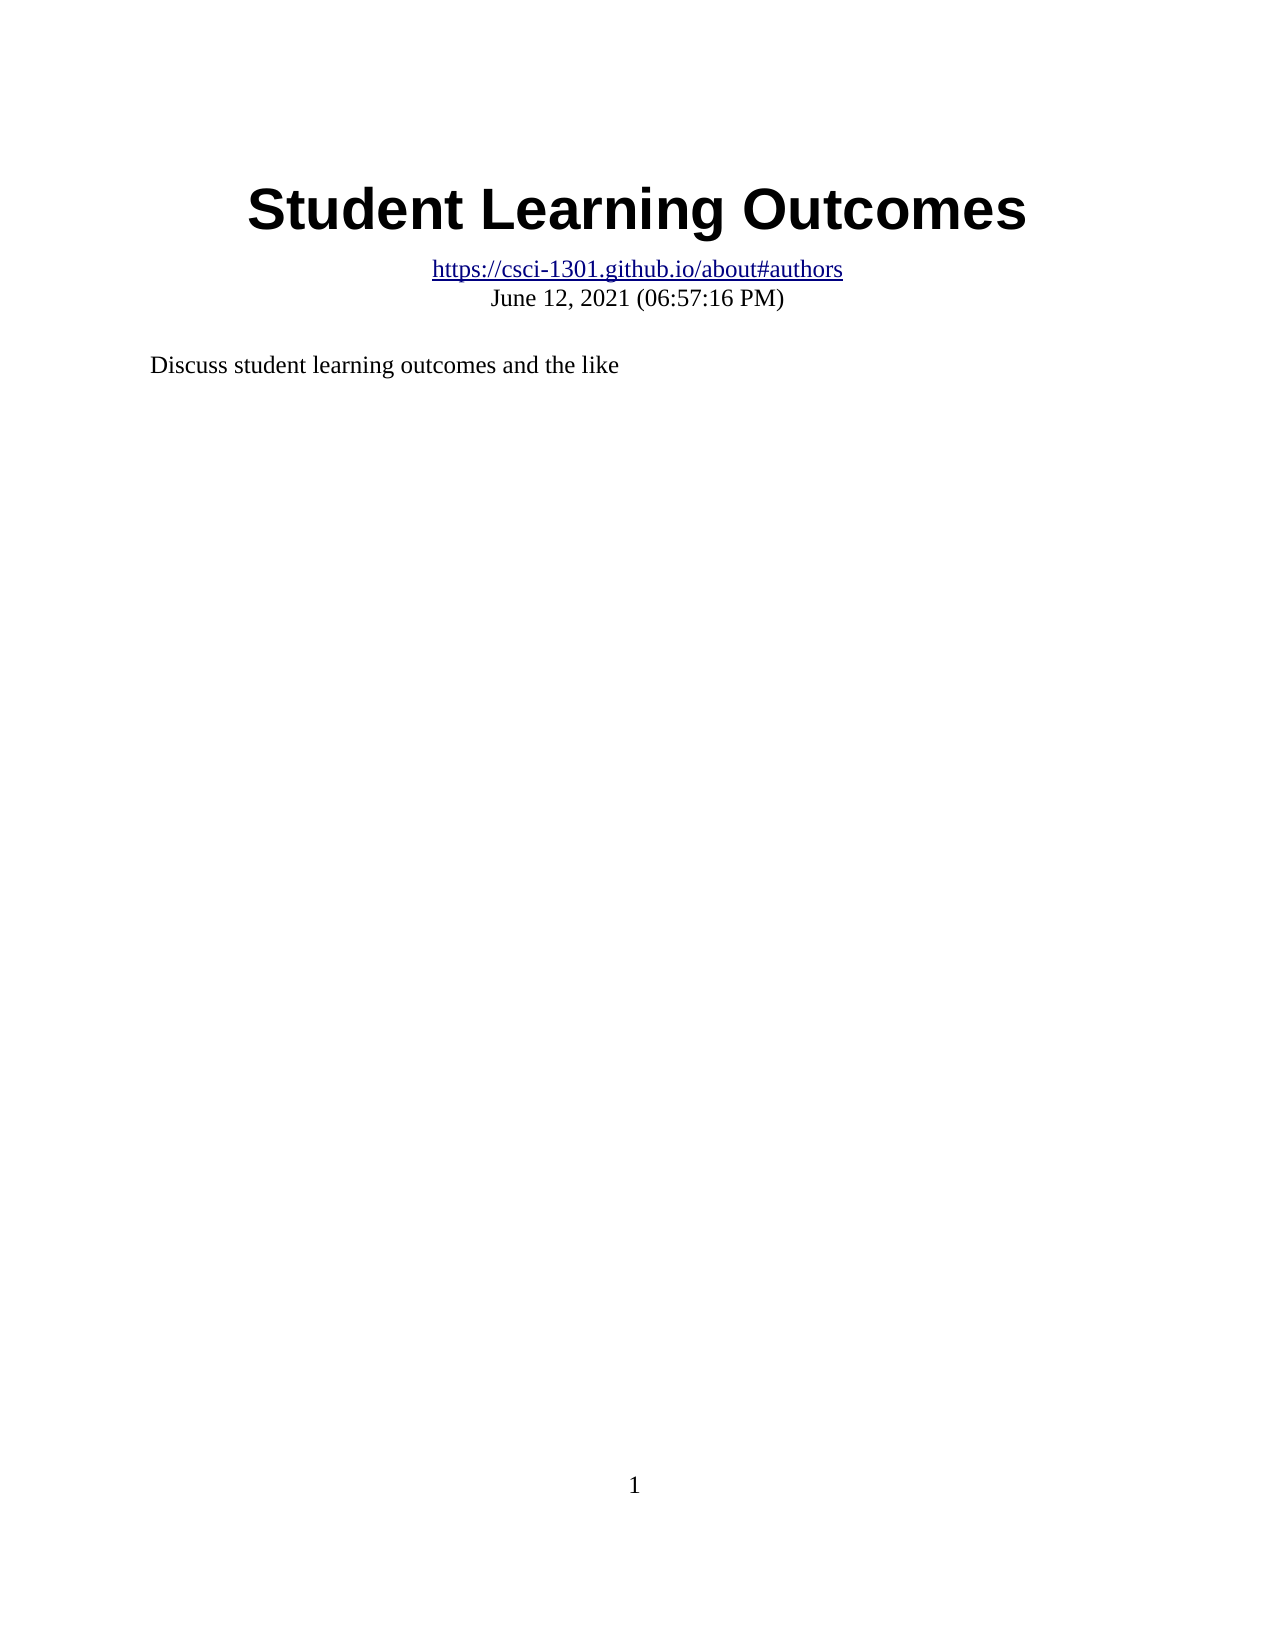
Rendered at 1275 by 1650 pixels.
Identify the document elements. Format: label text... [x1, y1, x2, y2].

text Discuss student learning outcomes and the like [150, 350, 1125, 378]
title Student Learning Outcomes [150, 175, 1125, 242]
text June 12, 2021 (06:57:16 PM) [150, 283, 1125, 312]
text https://csci-1301.github.io/about#authors [150, 254, 1125, 283]
